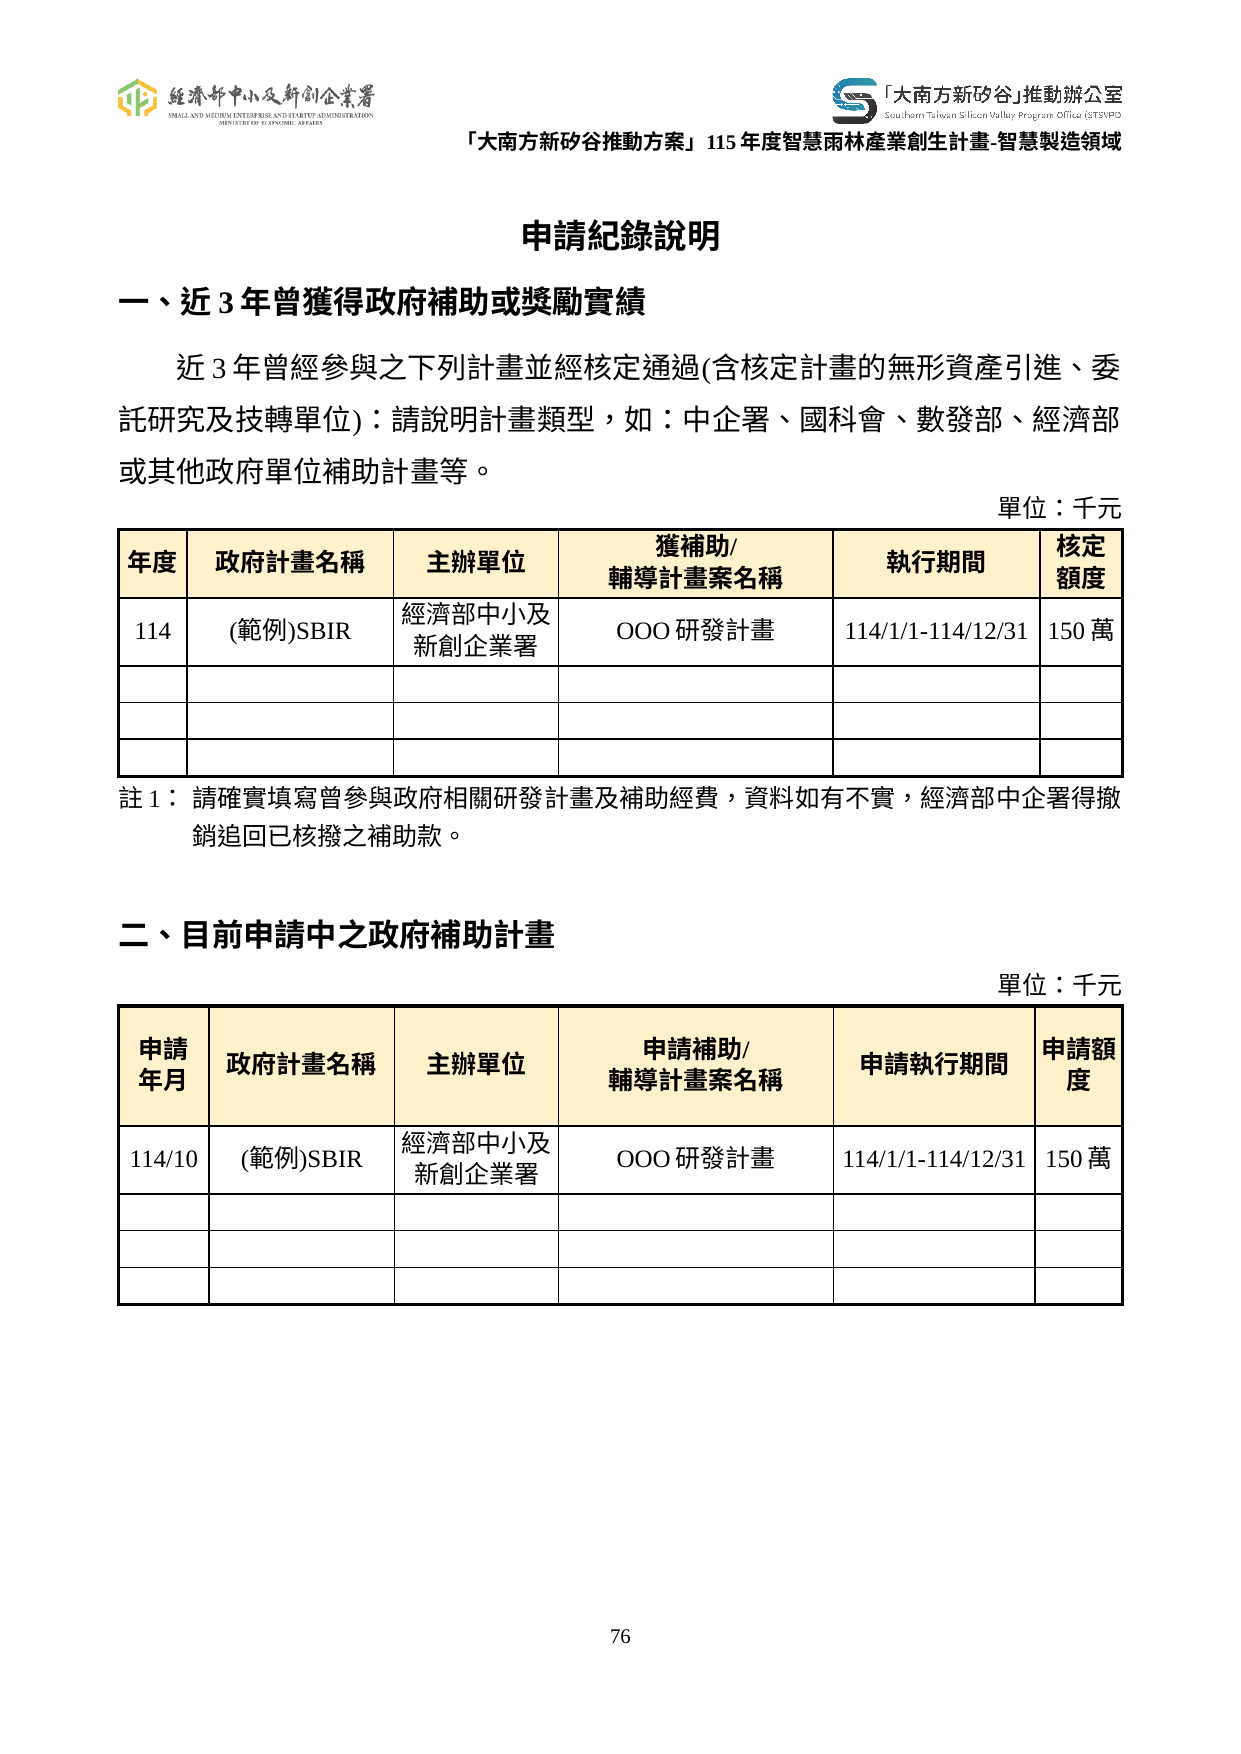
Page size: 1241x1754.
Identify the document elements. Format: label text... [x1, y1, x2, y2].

table_cell [1036, 1195, 1121, 1230]
table_cell [188, 703, 393, 738]
table_cell [834, 703, 1039, 738]
table_cell OOO研發計畫 [559, 1127, 833, 1193]
table_cell [559, 667, 832, 701]
table_cell [394, 740, 558, 774]
text 單位：千元 [118, 969, 1122, 1001]
table_header 申請額度 [1036, 1008, 1121, 1125]
table_cell [1041, 703, 1121, 738]
table_cell [188, 667, 393, 701]
text 註1： 請確實填寫曾參與政府相關研發計畫及補助經費，資料如有不實，經濟部中企署得撤銷追回已核撥之補助款。 [118, 778, 1122, 853]
table_cell 經濟部中小及新創企業署 [395, 1127, 558, 1193]
table_cell [834, 740, 1039, 774]
table_header 核定額度 [1041, 531, 1121, 597]
table_cell [120, 703, 186, 738]
table_cell [834, 1195, 1034, 1230]
table_cell [1036, 1231, 1121, 1266]
table_cell [120, 1268, 208, 1303]
table_header 政府計畫名稱 [210, 1008, 394, 1125]
table_header 申請補助/ 輔導計畫案名稱 [559, 1008, 833, 1125]
table_cell [210, 1268, 394, 1303]
table_cell 114/10 [120, 1127, 208, 1193]
table_cell [120, 1231, 208, 1266]
text 近3年曾經參與之下列計畫並經核定通過(含核定計畫的無形資產引進、委託研究及技轉單位)：請說明計畫類型，如：中企署、國科會、數發部、經濟部或其他政府單位補助計畫等。 [118, 336, 1122, 493]
table_cell [395, 1195, 558, 1230]
table_cell [120, 1195, 208, 1230]
subtitle 一、近3年曾獲得政府補助或獎勵實績 [118, 272, 1122, 324]
text 申請紀錄說明 [118, 207, 1122, 259]
table_cell [210, 1231, 394, 1266]
table_cell [120, 667, 186, 701]
table_cell (範例)SBIR [188, 599, 393, 665]
table_cell [120, 740, 186, 774]
table_cell [394, 703, 558, 738]
table_cell 150萬 [1036, 1127, 1121, 1193]
table_cell [395, 1231, 558, 1266]
table_cell [210, 1195, 394, 1230]
table_cell 114 [120, 599, 186, 665]
table_cell [559, 1195, 833, 1230]
table_header 申請 年月 [120, 1008, 208, 1125]
table_cell 114/1/1-114/12/31 [834, 599, 1039, 665]
subtitle 二、目前申請中之政府補助計畫 [118, 905, 1122, 957]
table_cell 114/1/1-114/12/31 [834, 1127, 1034, 1193]
table_cell 經濟部中小及新創企業署 [394, 599, 558, 665]
table_header 獲補助/ 輔導計畫案名稱 [559, 531, 832, 597]
table_header 主辦單位 [394, 531, 558, 597]
table_cell [395, 1268, 558, 1303]
table_cell 150萬 [1041, 599, 1121, 665]
table_cell OOO研發計畫 [559, 599, 832, 665]
table_cell [188, 740, 393, 774]
table_cell [559, 1268, 833, 1303]
table_header 政府計畫名稱 [188, 531, 393, 597]
table_cell [394, 667, 558, 701]
table_header 申請執行期間 [834, 1008, 1034, 1125]
table_cell [559, 703, 832, 738]
table_cell [1036, 1268, 1121, 1303]
table_cell [1041, 740, 1121, 774]
table_header 主辦單位 [395, 1008, 558, 1125]
table_cell [834, 1231, 1034, 1266]
table_cell (範例)SBIR [210, 1127, 394, 1193]
table_cell [559, 740, 832, 774]
table_cell [559, 1231, 833, 1266]
text 單位：千元 [118, 493, 1122, 524]
table_cell [1041, 667, 1121, 701]
table_header 執行期間 [834, 531, 1039, 597]
table_cell [834, 667, 1039, 701]
table_cell [834, 1268, 1034, 1303]
table_header 年度 [120, 531, 186, 597]
